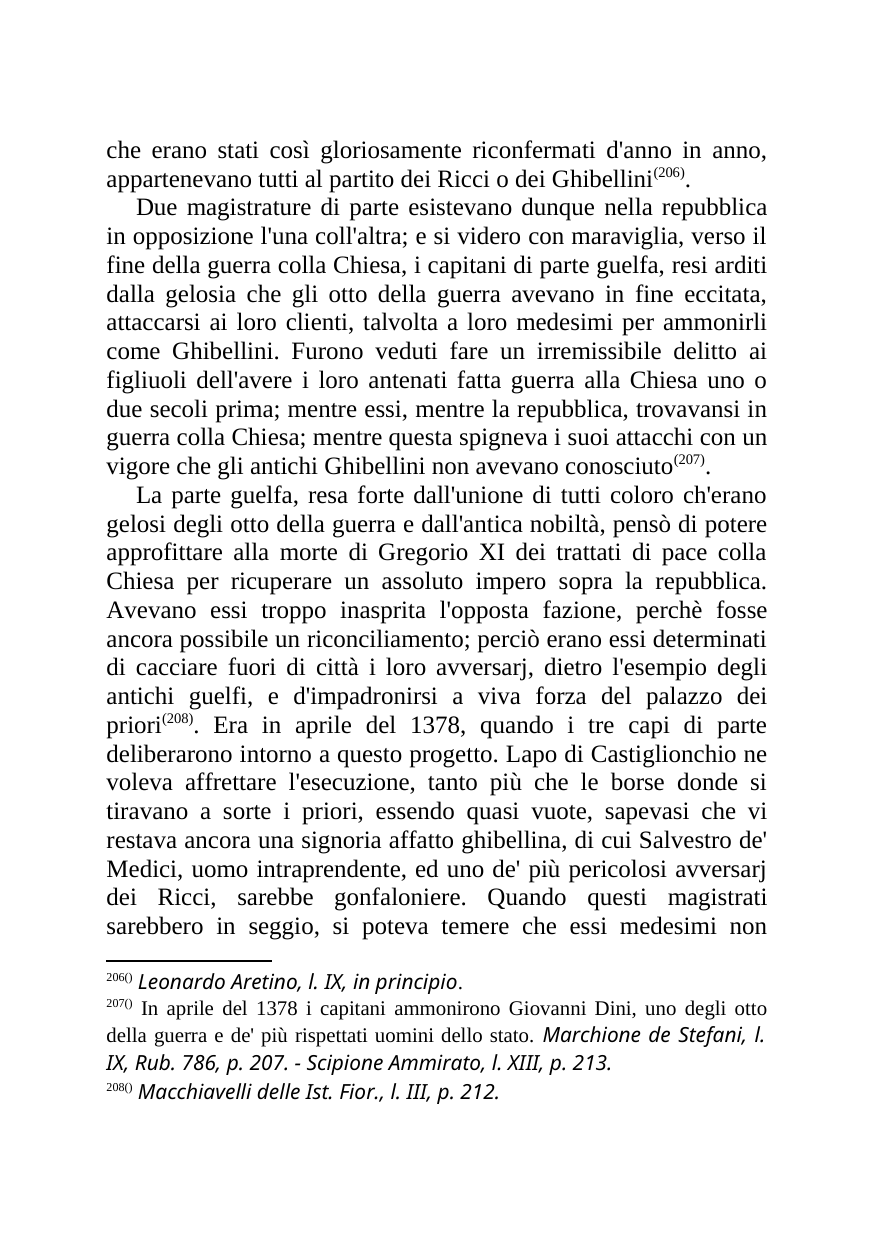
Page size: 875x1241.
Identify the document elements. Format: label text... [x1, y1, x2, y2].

text () Leonardo Aretino, l. IX, in principio. [106, 967, 768, 996]
text che erano stati così gloriosamente riconfermati d'anno in anno, appartenevano tutti al partito dei Ricci o dei Ghibellini(). [106, 135, 768, 192]
text La parte guelfa, resa forte dall'unione di tutti coloro ch'erano gelosi degli otto della guerra e dall'antica nobiltà, pensò di potere approfittare alla morte di Gregorio XI dei trattati di pace colla Chiesa per ricuperare un assoluto impero sopra la repubblica. Avevano essi troppo inasprita l'opposta fazione, perchè fosse ancora possibile un riconciliamento; perciò erano essi determinati di cacciare fuori di città i loro avversarj, dietro l'esempio degli antichi guelfi, e d'impadronirsi a viva forza del palazzo dei priori(). Era in aprile del 1378, quando i tre capi di parte deliberarono intorno a questo progetto. Lapo di Castiglionchio ne voleva affrettare l'esecuzione, tanto più che le borse donde si tiravano a sorte i priori, essendo quasi vuote, sapevasi che vi restava ancora una signoria affatto ghibellina, di cui Salvestro de' Medici, uomo intraprendente, ed uno de' più pericolosi avversarj dei Ricci, sarebbe gonfaloniere. Quando questi magistrati sarebbero in seggio, si poteva temere che essi medesimi non [106, 480, 768, 940]
text Due magistrature di parte esistevano dunque nella repubblica in opposizione l'una coll'altra; e si videro con maraviglia, verso il fine della guerra colla Chiesa, i capitani di parte guelfa, resi arditi dalla gelosia che gli otto della guerra avevano in fine eccitata, attaccarsi ai loro clienti, talvolta a loro medesimi per ammonirli come Ghibellini. Furono veduti fare un irremissibile delitto ai figliuoli dell'avere i loro antenati fatta guerra alla Chiesa uno o due secoli prima; mentre essi, mentre la repubblica, trovavansi in guerra colla Chiesa; mentre questa spigneva i suoi attacchi con un vigore che gli antichi Ghibellini non avevano conosciuto(). [106, 192, 768, 480]
text () In aprile del 1378 i capitani ammonirono Giovanni Dini, uno degli otto della guerra e de' più rispettati uomini dello stato. Marchione de Stefani, l. IX, Rub. 786, p. 207. - Scipione Ammirato, l. XIII, p. 213. [106, 996, 768, 1077]
text () Macchiavelli delle Ist. Fior., l. III, p. 212. [106, 1077, 768, 1105]
